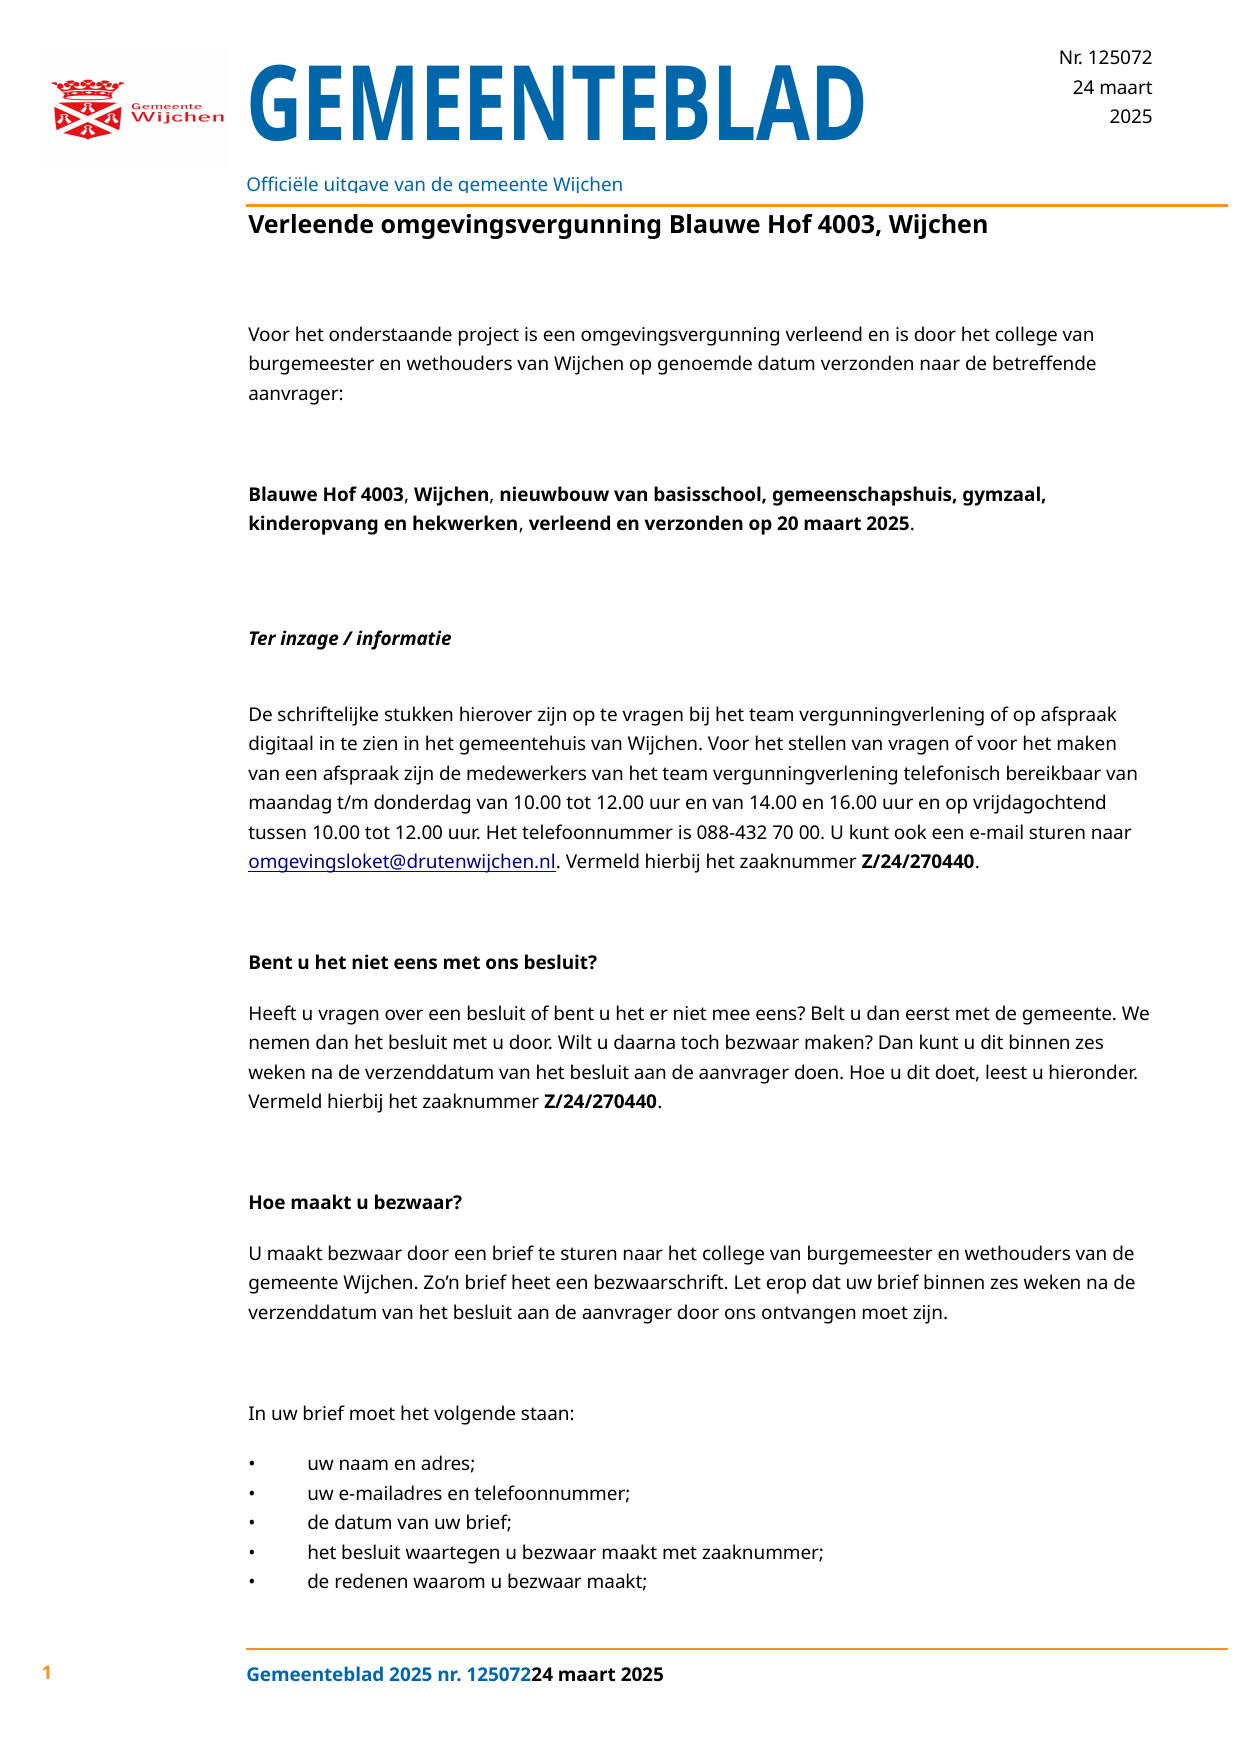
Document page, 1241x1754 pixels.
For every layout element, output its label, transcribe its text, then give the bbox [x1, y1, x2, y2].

text Hoe maakt u bezwaar? [248, 1189, 1152, 1215]
list uw naam en adres; [248, 1450, 1152, 1476]
text Voor het onderstaande project is een omgevingsvergunning verleend en is door het college van burgemeester en wethouders van Wijchen op genoemde datum verzonden naar de betreffende aanvrager: [248, 321, 1152, 406]
picture [41, 47, 231, 172]
list uw e-mailadres en telefoonnummer; [248, 1480, 1152, 1506]
list het besluit waartegen u bezwaar maakt met zaaknummer; [248, 1539, 1152, 1565]
text De schriftelijke stukken hierover zijn op te vragen bij het team vergunningverlening of op afspraak digitaal in te zien in het gemeentehuis van Wijchen. Voor het stellen van vragen of voor het maken van een afspraak zijn de medewerkers van het team vergunningverlening telefonisch bereikbaar van maandag t/m donderdag van 10.00 tot 12.00 uur en van 14.00 en 16.00 uur en op vrijdagochtend tussen 10.00 tot 12.00 uur. Het telefoonnummer is 088-432 70 00. U kunt ook een e-mail sturen naar omgevingsloket@drutenwijchen.nl. Vermeld hierbij het zaaknummer Z/24/270440. [248, 701, 1152, 874]
text In uw brief moet het volgende staan: [248, 1400, 1152, 1426]
text Verleende omgevingsvergunning Blauwe Hof 4003, Wijchen [248, 207, 1152, 241]
text U maakt bezwaar door een brief te sturen naar het college van burgemeester en wethouders van de gemeente Wijchen. Zo’n brief heet een bezwaarschrift. Let erop dat uw brief binnen zes weken na de verzenddatum van het besluit aan de aanvrager door ons ontvangen moet zijn. [248, 1240, 1152, 1325]
text Heeft u vragen over een besluit of bent u het er niet mee eens? Belt u dan eerst met de gemeente. We nemen dan het besluit met u door. Wilt u daarna toch bezwaar maken? Dan kunt u dit binnen zes weken na de verzenddatum van het besluit aan de aanvrager doen. Hoe u dit doet, leest u hieronder. Vermeld hierbij het zaaknummer Z/24/270440. [248, 1000, 1152, 1114]
text Bent u het niet eens met ons besluit? [248, 949, 1152, 975]
text Blauwe Hof 4003, Wijchen, nieuwbouw van basisschool, gemeenschapshuis, gymzaal, kinderopvang en hekwerken, verleend en verzonden op 20 maart 2025. [248, 481, 1152, 536]
list de datum van uw brief; [248, 1509, 1152, 1535]
text Ter inzage / informatie [248, 625, 1152, 650]
list de redenen waarom u bezwaar maakt; [248, 1569, 1152, 1594]
